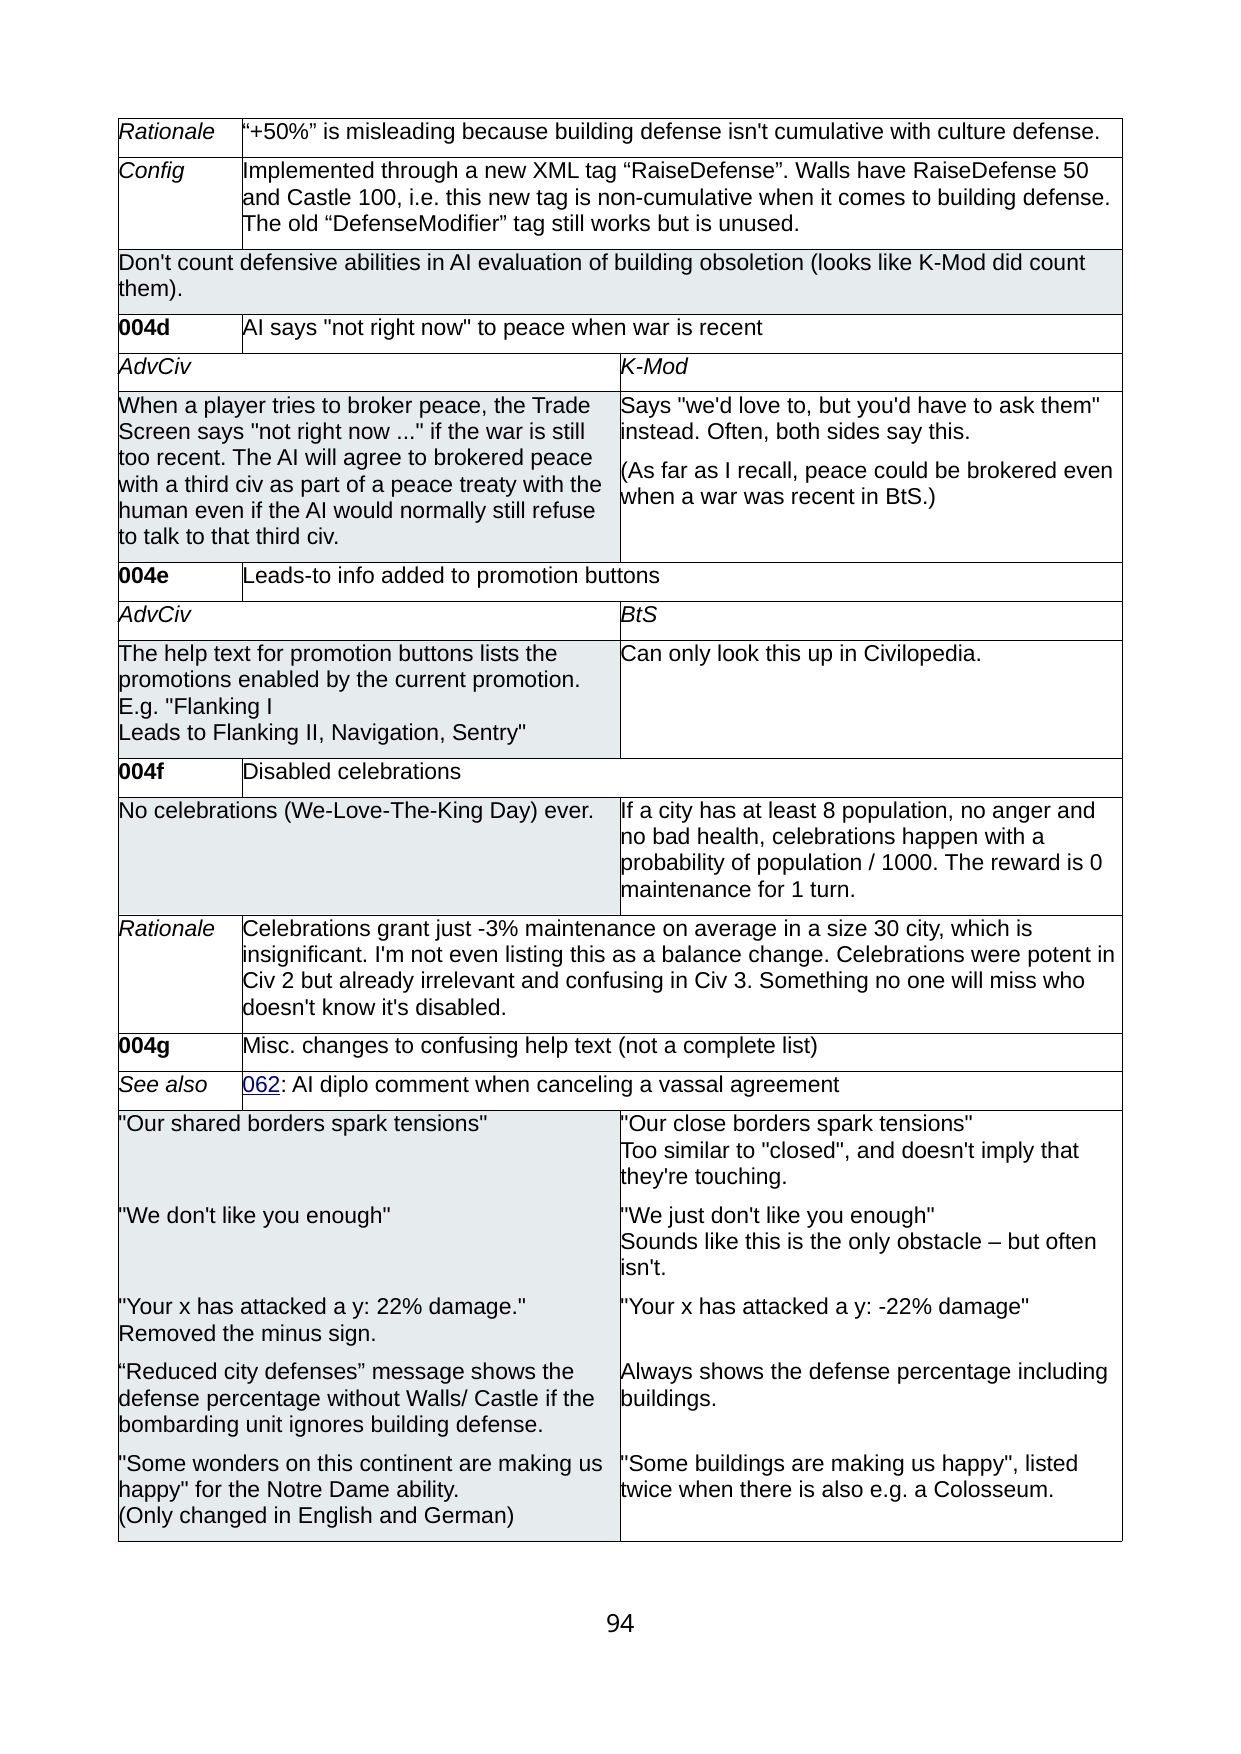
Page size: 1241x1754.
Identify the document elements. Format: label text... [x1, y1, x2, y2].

table_cell BtS [621, 602, 1122, 640]
table_cell See also [119, 1072, 242, 1110]
table_cell Disabled celebrations [243, 759, 1122, 797]
table_cell If a city has at least 8 population, no anger and no bad health, celebrations happen with a probability of population / 1000. The reward is 0 maintenance for 1 turn. [621, 798, 1122, 914]
table_cell Rationale [119, 916, 242, 1032]
table_cell 004d [119, 315, 242, 353]
table_cell K-Mod [621, 354, 1122, 391]
table_cell Implemented through a new XML tag “RaiseDefense”. Walls have RaiseDefense 50 and Castle 100, i.e. this new tag is non-cumulative when it comes to building defense. The old “DefenseModifier” tag still works but is unused. [243, 158, 1122, 248]
table_cell Leads-to info added to promotion buttons [243, 563, 1122, 601]
table_cell Misc. changes to confusing help text (not a complete list) [243, 1034, 1122, 1071]
table_cell 004g [119, 1034, 242, 1071]
table_cell The help text for promotion buttons lists the promotions enabled by the current promotion. E.g. "Flanking I Leads to Flanking II, Navigation, Sentry" [119, 641, 620, 758]
table_cell "Our close borders spark tensions" Too similar to "closed", and doesn't imply that they're touching. "We just don't like you enough" Sounds like this is the only obstacle – but often isn't. "Your x has attacked a y: -22% damage" Always shows the defense percentage including buildings. "Some buildings are making us happy", listed twice when there is also e.g. a Colosseum. [621, 1111, 1122, 1541]
table_cell AdvCiv [119, 354, 620, 391]
table_cell AdvCiv [119, 602, 620, 640]
table_cell No celebrations (We-Love-The-King Day) ever. [119, 798, 620, 914]
table_cell 062: AI diplo comment when canceling a vassal agreement [243, 1072, 1122, 1110]
table_cell AI says "not right now" to peace when war is recent [243, 315, 1122, 353]
table_cell Rationale [119, 119, 242, 157]
table_cell “+50%” is misleading because building defense isn't cumulative with culture defense. [243, 119, 1122, 157]
table_cell When a player tries to broker peace, the Trade Screen says "not right now ..." if the war is still too recent. The AI will agree to brokered peace with a third civ as part of a peace treaty with the human even if the AI would normally still refuse to talk to that third civ. [119, 392, 620, 562]
table_cell Don't count defensive abilities in AI evaluation of building obsoletion (looks like K-Mod did count them). [119, 250, 1122, 314]
table_cell Celebrations grant just -3% maintenance on average in a size 30 city, which is insignificant. I'm not even listing this as a balance change. Celebrations were potent in Civ 2 but already irrelevant and confusing in Civ 3. Something no one will miss who doesn't know it's disabled. [243, 916, 1122, 1032]
table_cell 004f [119, 759, 242, 797]
table_cell "Our shared borders spark tensions" "We don't like you enough" "Your x has attacked a y: 22% damage." Removed the minus sign. “Reduced city defenses” message shows the defense percentage without Walls/ Castle if the bombarding unit ignores building defense. "Some wonders on this continent are making us happy" for the Notre Dame ability. (Only changed in English and German) [119, 1111, 620, 1541]
table_cell Can only look this up in Civilopedia. [621, 641, 1122, 758]
table_cell 004e [119, 563, 242, 601]
table_cell Config [119, 158, 242, 248]
table_cell Says "we'd love to, but you'd have to ask them" instead. Often, both sides say this. (As far as I recall, peace could be brokered even when a war was recent in BtS.) [621, 392, 1122, 562]
